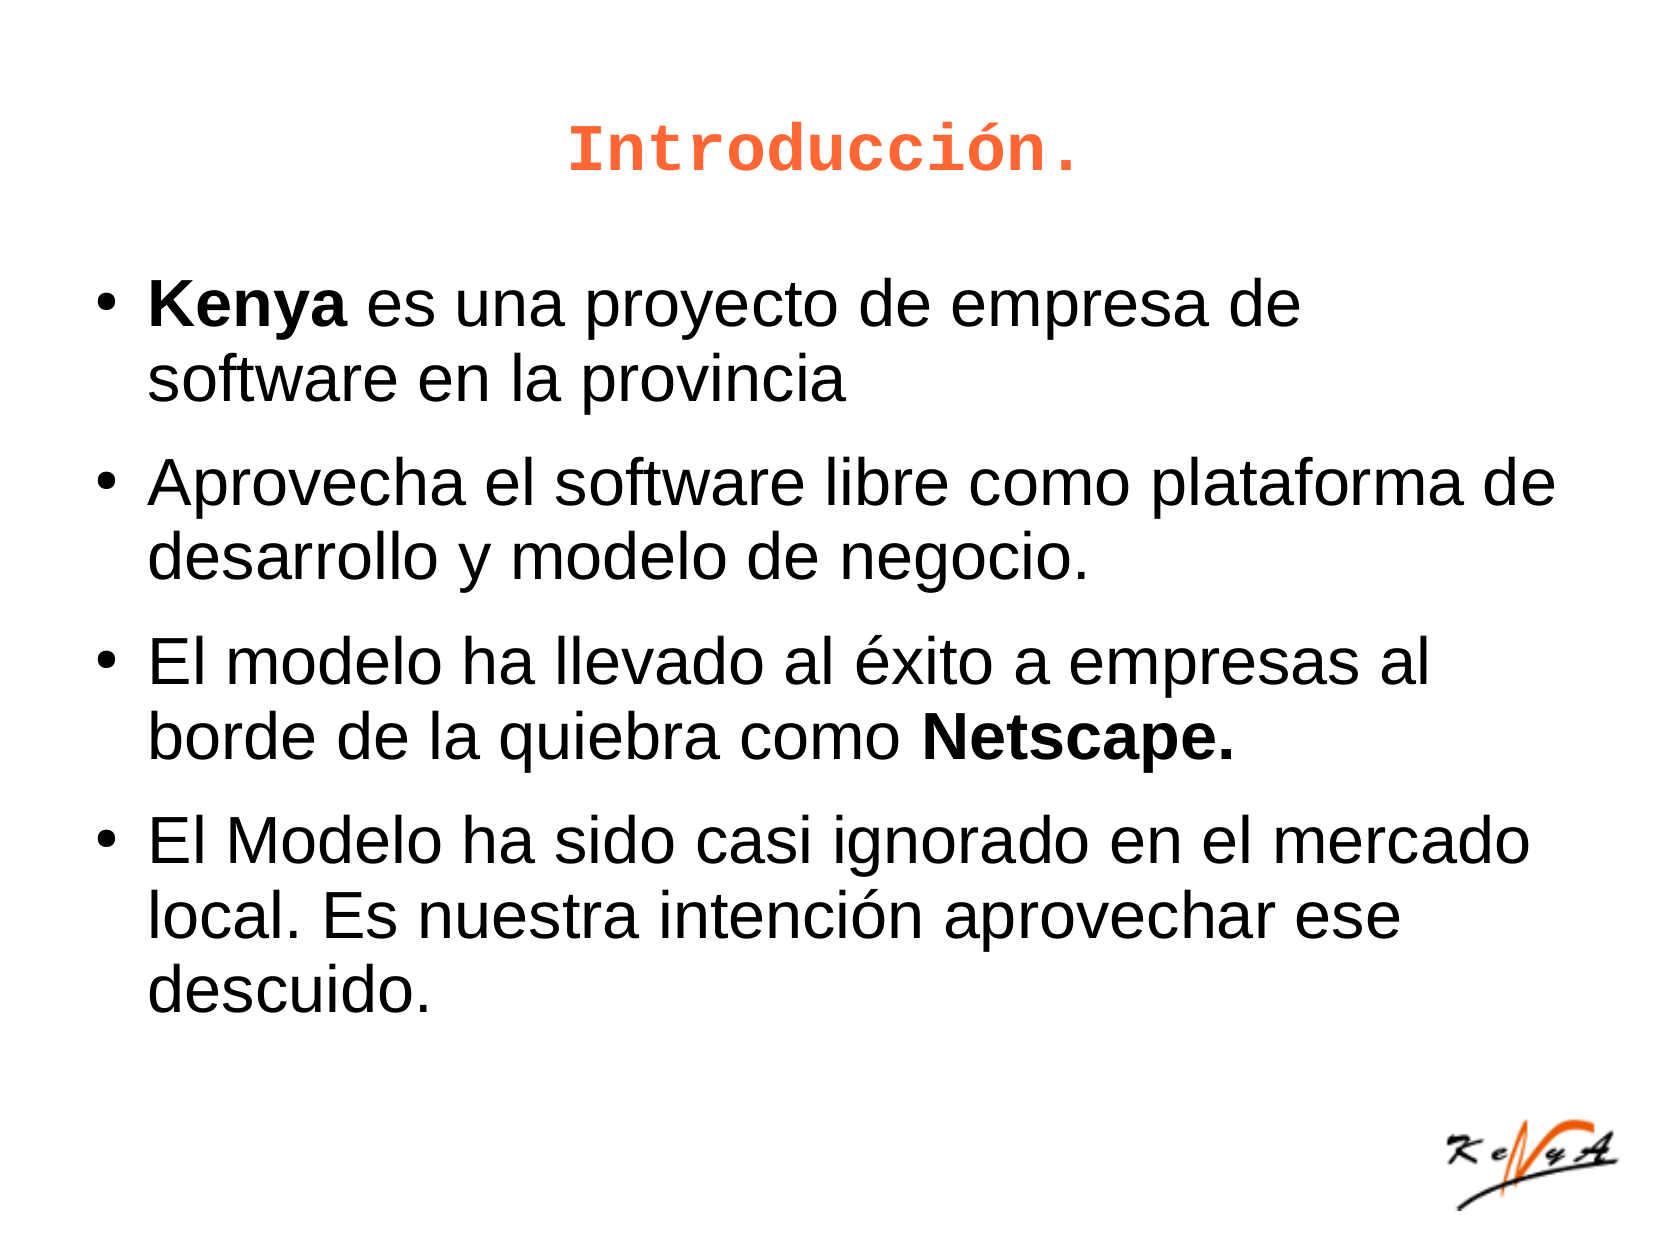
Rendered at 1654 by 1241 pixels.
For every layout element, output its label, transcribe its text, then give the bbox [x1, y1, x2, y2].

picture [1446, 1118, 1620, 1211]
title Introducción. [82, 49, 1571, 257]
list Kenya es una proyecto de empresa de software en la provincia Aprovecha el software libre como plataforma de desarrollo y modelo de negocio. El modelo ha llevado al éxito a empresas al borde de la quiebra como Netscape. El Modelo ha sido casi ignorado en el mercado local. Es nuestra intención aprovechar ese descuido. [76, 265, 1565, 1093]
